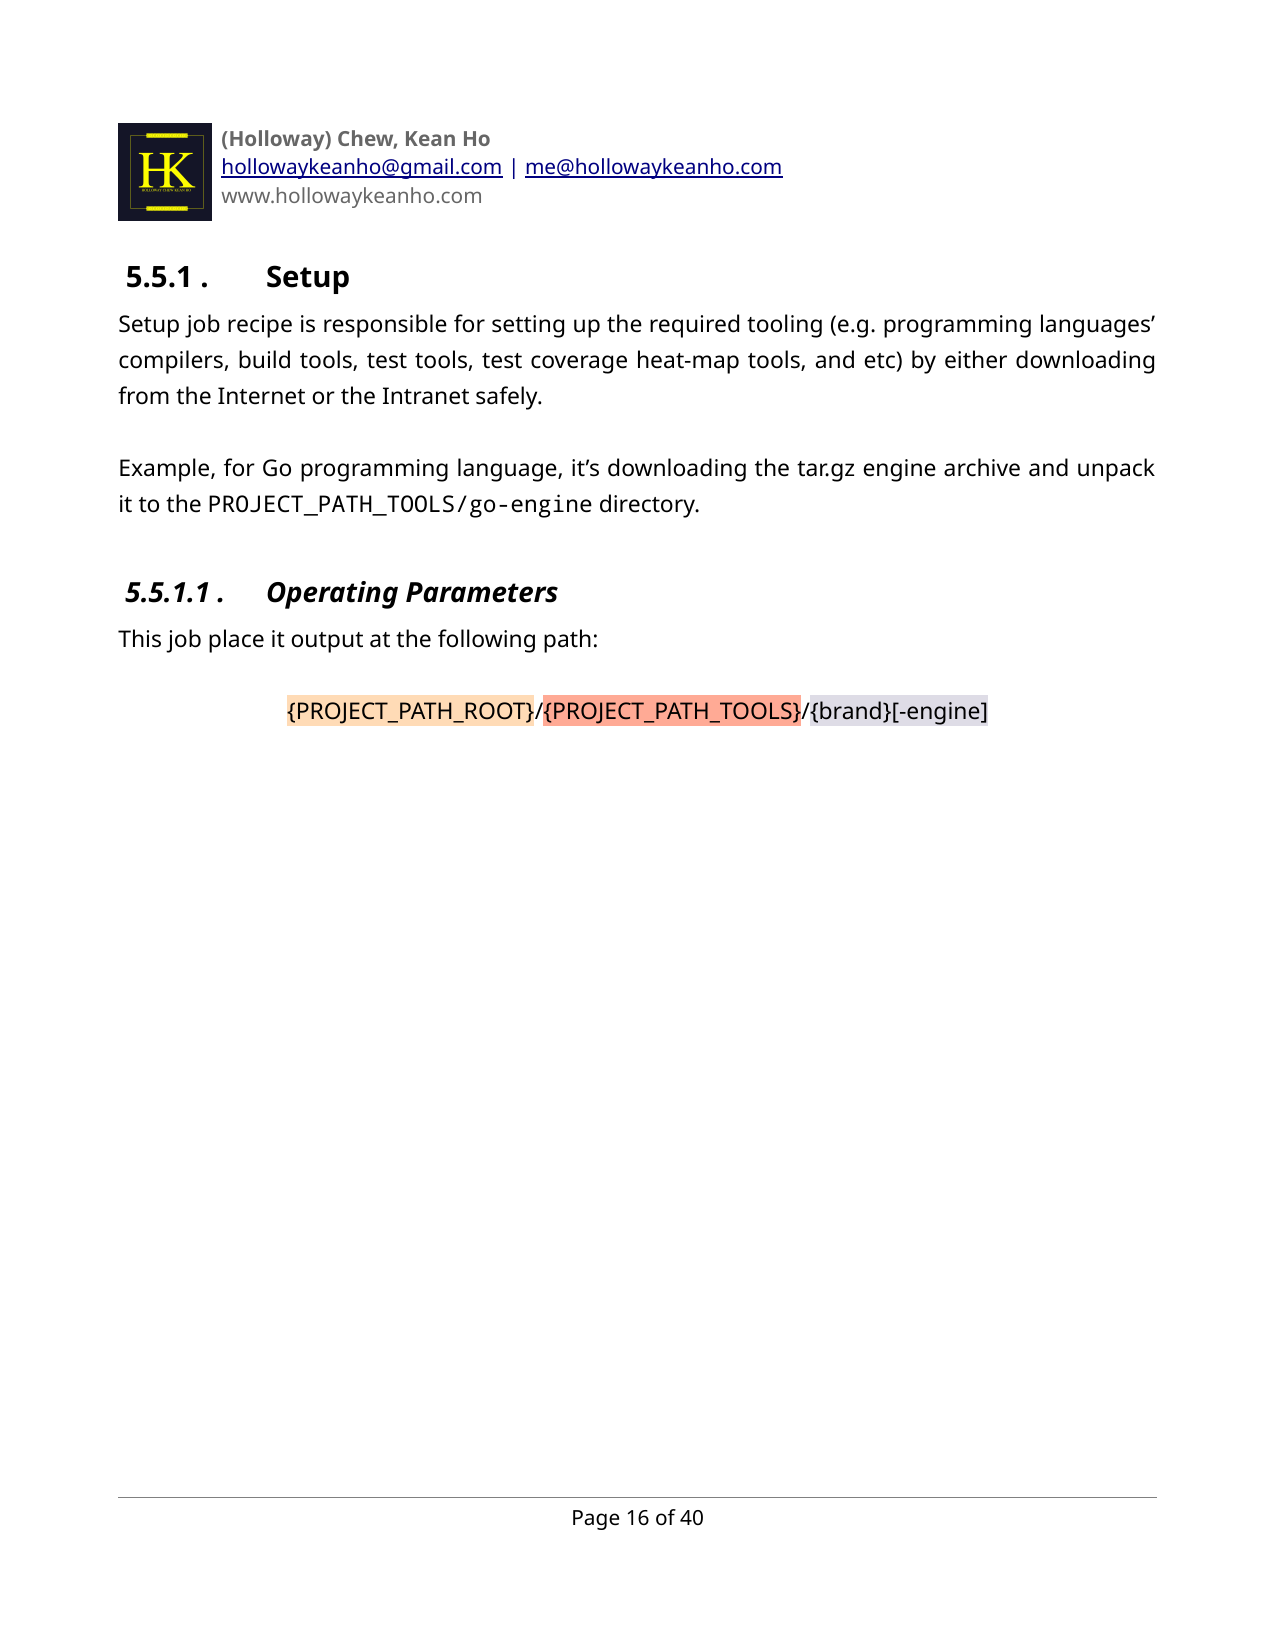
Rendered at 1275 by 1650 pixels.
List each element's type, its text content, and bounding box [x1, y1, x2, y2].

subtitle Setup [118, 256, 1157, 296]
picture [118, 123, 212, 221]
text Example, for Go programming language, it’s downloading the tar.gz engine archive and unpack it to the PROJECT_PATH_TOOLS/go-engine directory. [118, 452, 1157, 519]
subtitle Operating Parameters [118, 572, 1157, 610]
text This job place it output at the following path: [118, 623, 1157, 654]
text Setup job recipe is responsible for setting up the required tooling (e.g. programming languages’ compilers, build tools, test tools, test coverage heat-map tools, and etc) by either downloading from the Internet or the Intranet safely. [118, 308, 1157, 412]
text {PROJECT_PATH_ROOT}/{PROJECT_PATH_TOOLS}/{brand}[-engine] [118, 694, 1157, 726]
